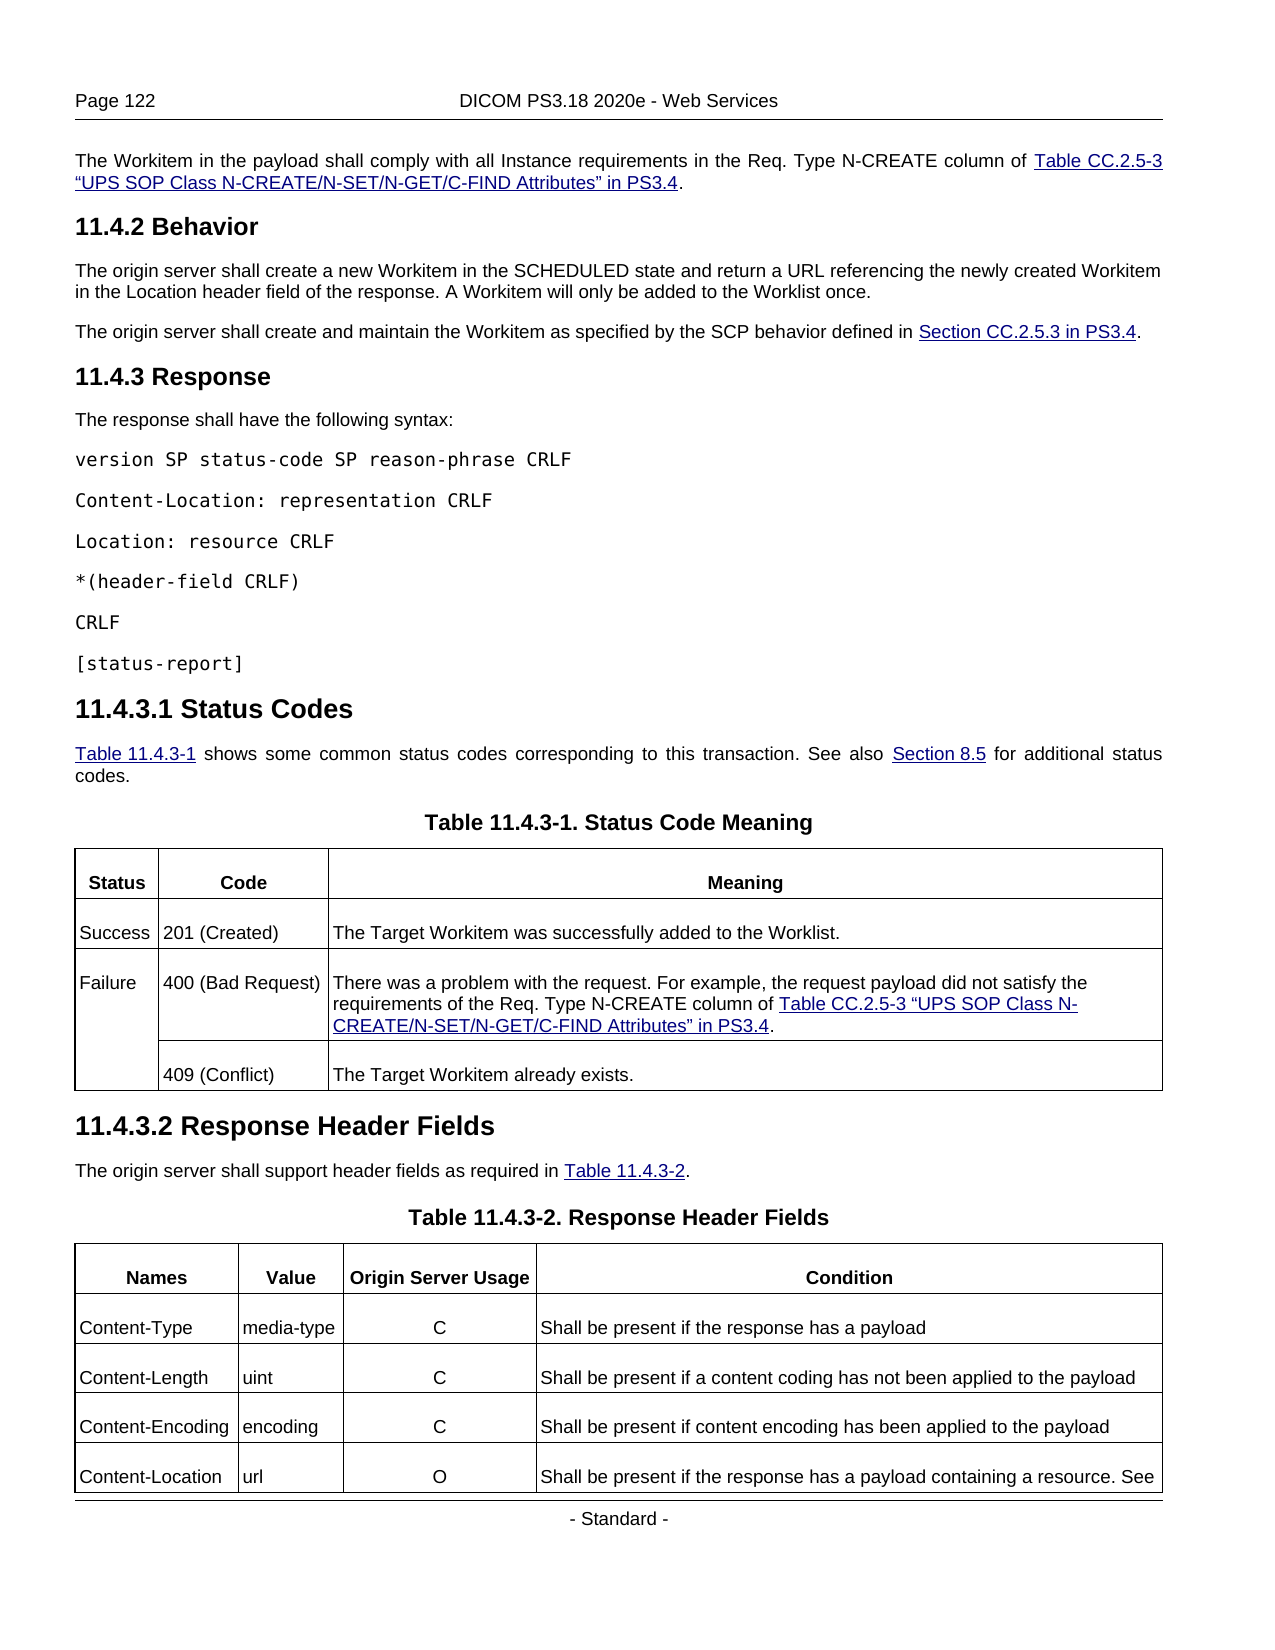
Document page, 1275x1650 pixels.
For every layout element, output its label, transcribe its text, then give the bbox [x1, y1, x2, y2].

table_header Names [76, 1244, 238, 1293]
table_cell The Target Workitem was successfully added to the Worklist. [329, 899, 1162, 947]
table_header Value [239, 1244, 343, 1293]
table_cell url [239, 1443, 343, 1492]
table_header Origin Server Usage [344, 1244, 536, 1293]
table_cell C [344, 1344, 536, 1392]
table_cell C [344, 1393, 536, 1442]
table_header Code [159, 849, 328, 898]
text CRLF [75, 612, 1162, 634]
table_cell media-type [239, 1294, 343, 1343]
text *(header-field CRLF) [75, 571, 1162, 593]
table_header Condition [537, 1244, 1162, 1293]
table_cell Failure [76, 949, 158, 1090]
text 11.4.3.2 Response Header Fields [75, 1110, 1162, 1141]
text The origin server shall create a new Workitem in the SCHEDULED state and return a URL referencing the newly created Workitem in the Location header field of the response. A Workitem will only be added to the Worklist once. [75, 259, 1162, 302]
table_cell Shall be present if the response has a payload containing a resource. See [537, 1443, 1162, 1492]
text Location: resource CRLF [75, 531, 1162, 552]
text version SP status-code SP reason-phrase CRLF [75, 449, 1162, 471]
text [status-report] [75, 652, 1162, 674]
table_cell Success [76, 899, 158, 947]
table_cell C [344, 1294, 536, 1343]
text Table 11.4.3-1 shows some common status codes corresponding to this transaction. See also Section 8.5 for additional status codes. [75, 743, 1162, 786]
table_cell 400 (Bad Request) [159, 949, 328, 1040]
table_cell There was a problem with the request. For example, the request payload did not satisfy the requirements of the Req. Type N-CREATE column of Table CC.2.5-3 “UPS SOP Class N-CREATE/N-SET/N-GET/C-FIND Attributes” in PS3.4. [329, 949, 1162, 1040]
table_cell Content-Encoding [76, 1393, 238, 1442]
text Table 11.4.3-2. Response Header Fields [75, 1204, 1162, 1230]
table_header Meaning [329, 849, 1162, 898]
table_header Status [76, 849, 158, 898]
table_cell O [344, 1443, 536, 1492]
text The Workitem in the payload shall comply with all Instance requirements in the Req. Type N-CREATE column of Table CC.2.5-3 “UPS SOP Class N-CREATE/N-SET/N-GET/C-FIND Attributes” in PS3.4. [75, 150, 1162, 193]
table_cell encoding [239, 1393, 343, 1442]
text Table 11.4.3-1. Status Code Meaning [75, 809, 1162, 834]
table_cell uint [239, 1344, 343, 1392]
text The origin server shall support header fields as required in Table 11.4.3-2. [75, 1160, 1162, 1181]
table_cell 409 (Conflict) [159, 1041, 328, 1090]
text Content-Location: representation CRLF [75, 490, 1162, 512]
table_cell Shall be present if a content coding has not been applied to the payload [537, 1344, 1162, 1392]
table_cell Content-Length [76, 1344, 238, 1392]
text 11.4.2 Behavior [75, 212, 1162, 241]
table_cell Shall be present if the response has a payload [537, 1294, 1162, 1343]
table_cell Shall be present if content encoding has been applied to the payload [537, 1393, 1162, 1442]
table_cell 201 (Created) [159, 899, 328, 947]
table_cell Content-Type [76, 1294, 238, 1343]
table_cell The Target Workitem already exists. [329, 1041, 1162, 1090]
text The origin server shall create and maintain the Workitem as specified by the SCP behavior defined in Section CC.2.5.3 in PS3.4. [75, 321, 1162, 343]
text The response shall have the following syntax: [75, 409, 1162, 431]
text 11.4.3.1 Status Codes [75, 693, 1162, 724]
table_cell Content-Location [76, 1443, 238, 1492]
text 11.4.3 Response [75, 362, 1162, 390]
